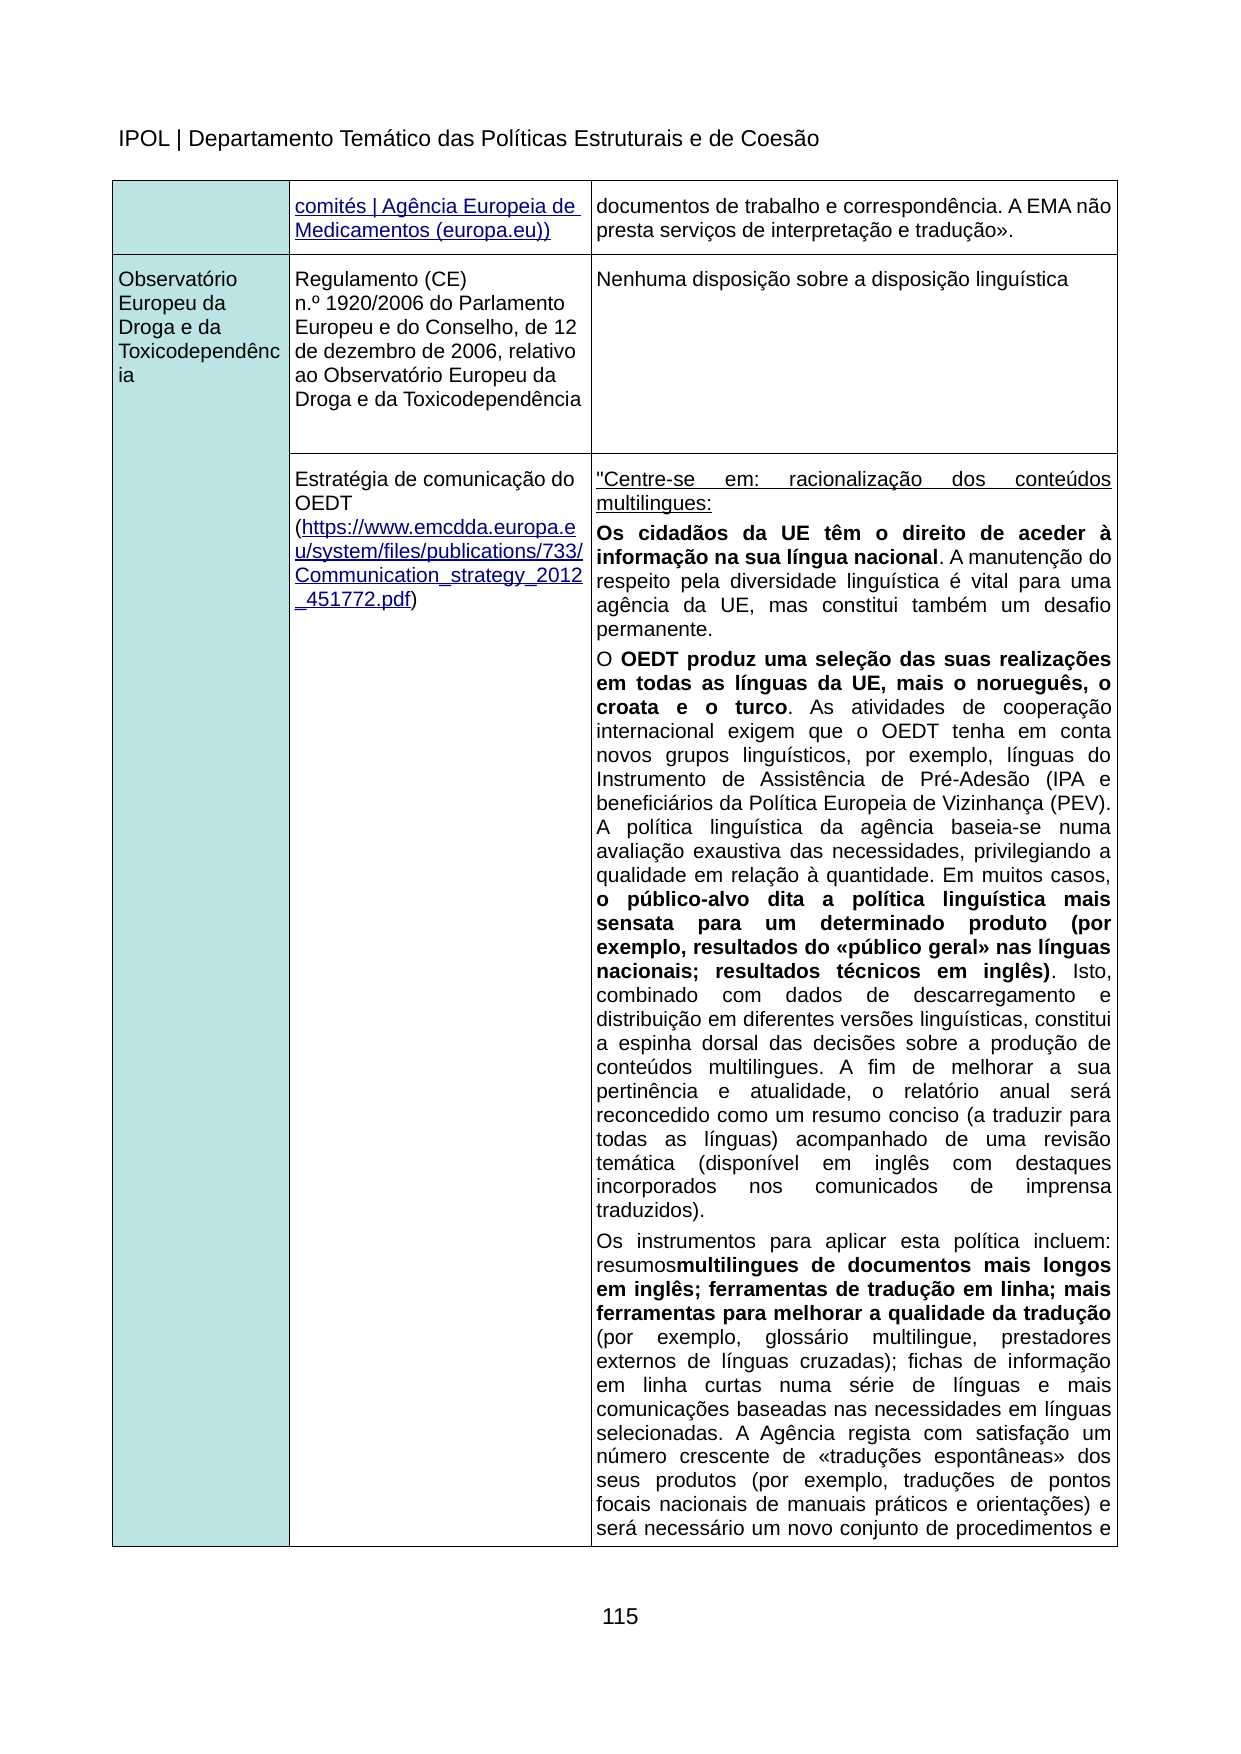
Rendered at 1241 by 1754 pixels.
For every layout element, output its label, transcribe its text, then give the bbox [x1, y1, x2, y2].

table_cell Regulamento (CE) n.º 1920/2006 do Parlamento Europeu e do Conselho, de 12 de dezembro de 2006, relativo ao Observatório Europeu da Droga e da Toxicodependência [290, 255, 591, 453]
table_cell documentos de trabalho e correspondência. A EMA não presta serviços de interpretação e tradução». [592, 181, 1117, 254]
table_cell comités | Agência Europeia de Medicamentos (europa.eu)) [290, 181, 591, 254]
table_cell Observatório Europeu da Droga e da Toxicodependência [113, 255, 289, 1546]
table_cell Nenhuma disposição sobre a disposição linguística [592, 255, 1117, 453]
table_cell Estratégia de comunicação do OEDT (https://www.emcdda.europa.eu/system/files/publications/733/Communication_strategy_2012_451772.pdf) [290, 454, 591, 1546]
table_cell [113, 181, 289, 254]
table_cell "Centre-se em: racionalização dos conteúdos multilingues: Os cidadãos da UE têm o direito de aceder à informação na sua língua nacional. A manutenção do respeito pela diversidade linguística é vital para uma agência da UE, mas constitui também um desafio permanente. O OEDT produz uma seleção das suas realizações em todas as línguas da UE, mais o norueguês, o croata e o turco. As atividades de cooperação internacional exigem que o OEDT tenha em conta novos grupos linguísticos, por exemplo, línguas do Instrumento de Assistência de Pré-Adesão (IPA e beneficiários da Política Europeia de Vizinhança (PEV). A política linguística da agência baseia-se numa avaliação exaustiva das necessidades, privilegiando a qualidade em relação à quantidade. Em muitos casos, o público-alvo dita a política linguística mais sensata para um determinado produto (por exemplo, resultados do «público geral» nas línguas nacionais; resultados técnicos em inglês). Isto, combinado com dados de descarregamento e distribuição em diferentes versões linguísticas, constitui a espinha dorsal das decisões sobre a produção de conteúdos multilingues. A fim de melhorar a sua pertinência e atualidade, o relatório anual será reconcedido como um resumo conciso (a traduzir para todas as línguas) acompanhado de uma revisão temática (disponível em inglês com destaques incorporados nos comunicados de imprensa traduzidos). Os instrumentos para aplicar esta política incluem: resumosmultilingues de documentos mais longos em inglês; ferramentas de tradução em linha; mais ferramentas para melhorar a qualidade da tradução (por exemplo, glossário multilingue, prestadores externos de línguas cruzadas); fichas de informação em linha curtas numa série de línguas e mais comunicações baseadas nas necessidades em línguas selecionadas. A Agência regista com satisfação um número crescente de «traduções espontâneas» dos seus produtos (por exemplo, traduções de pontos focais nacionais de manuais práticos e orientações) e será necessário um novo conjunto de procedimentos e [592, 454, 1117, 1546]
